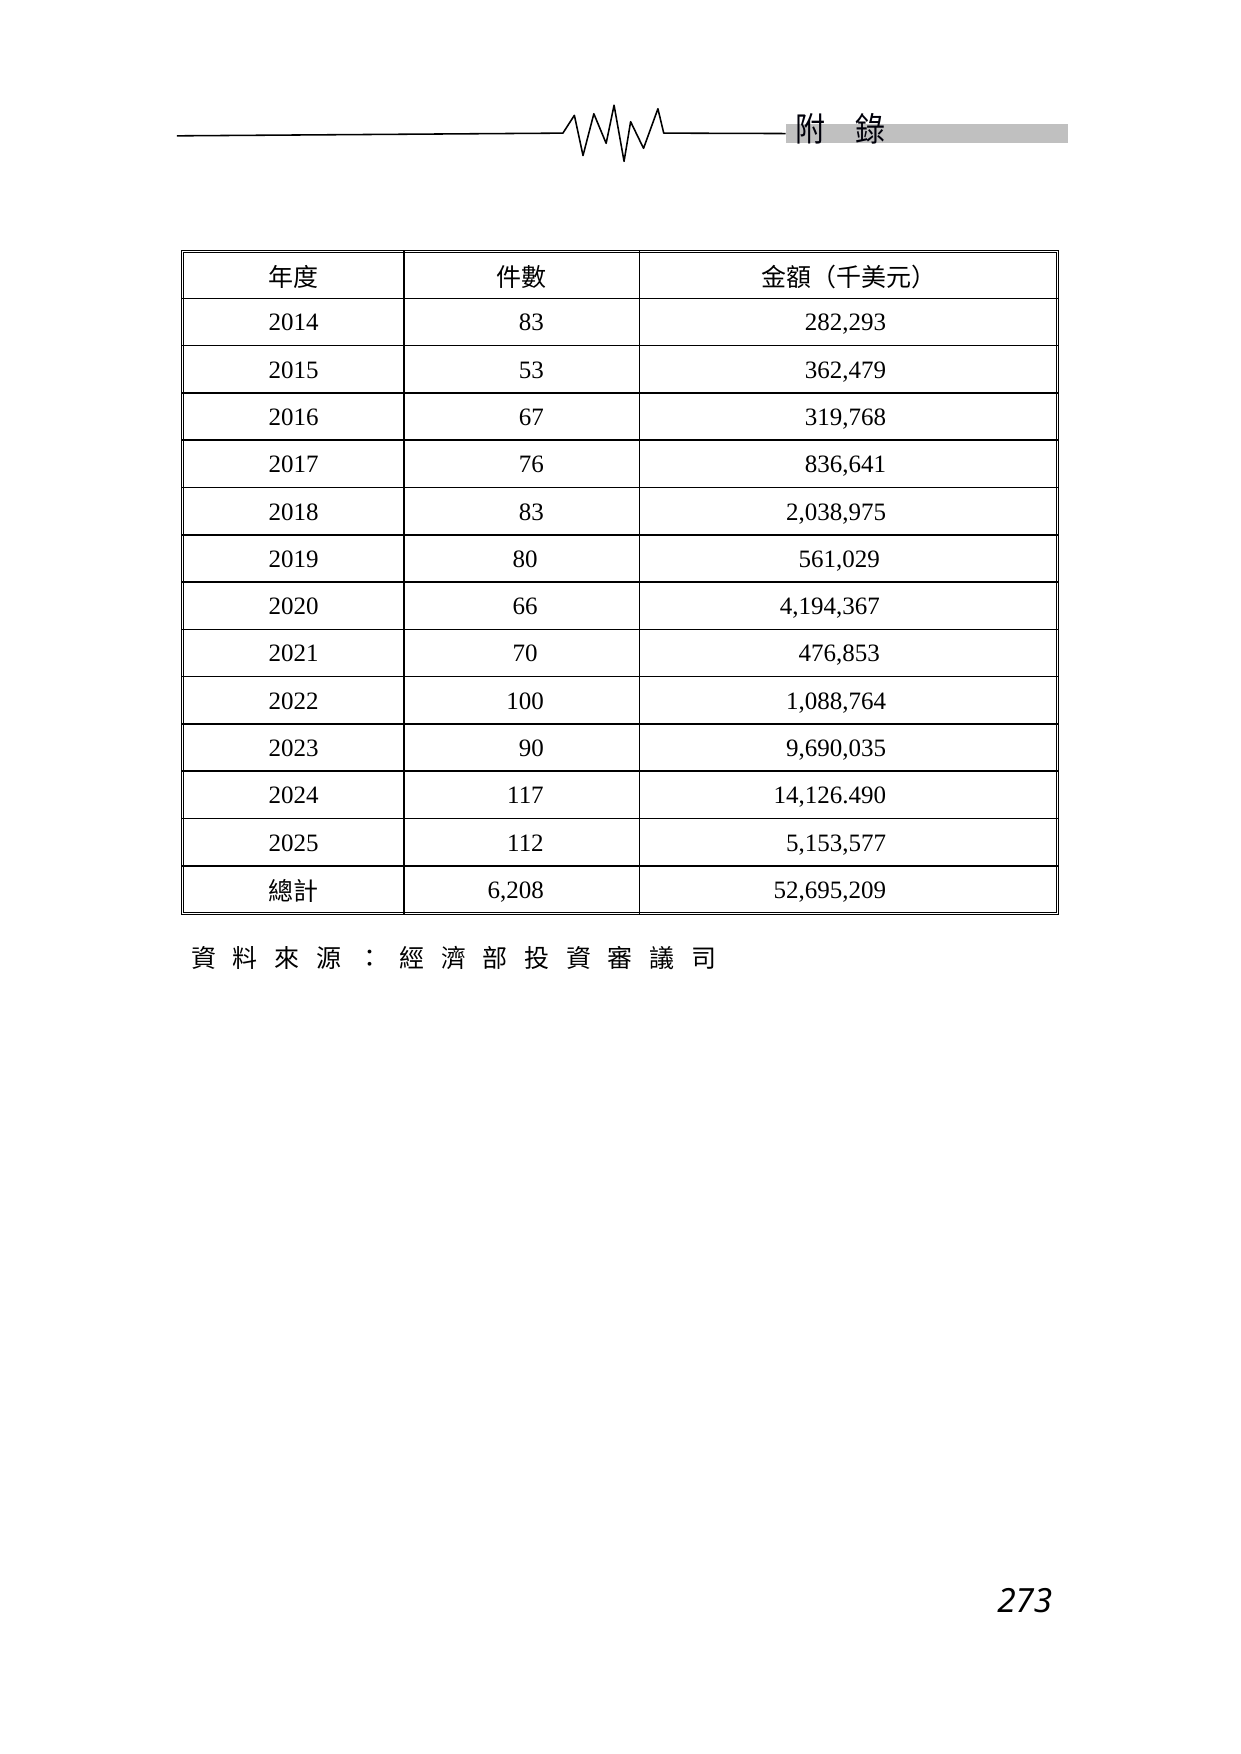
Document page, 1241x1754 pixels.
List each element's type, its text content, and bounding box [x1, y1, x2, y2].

table_cell 2018 [184, 488, 403, 534]
table_cell 總計 [184, 867, 403, 912]
table_cell 83 [405, 488, 639, 534]
table_cell 2014 [184, 299, 403, 345]
table_cell 76 [405, 441, 639, 487]
table_cell 319,768 [640, 394, 1056, 439]
table_cell 83 [405, 299, 639, 345]
table_header 金額（千美元） [640, 253, 1056, 297]
table_cell 80 [405, 536, 639, 581]
table_cell 4,194,367 [640, 583, 1056, 628]
table_cell 53 [405, 346, 639, 392]
table_cell 2021 [184, 630, 403, 676]
table_cell 282,293 [640, 299, 1056, 345]
table_cell 362,479 [640, 346, 1056, 392]
table_cell 476,853 [640, 630, 1056, 676]
table_cell 14,126.490 [640, 772, 1056, 818]
table_cell 52,695,209 [640, 867, 1056, 912]
table_header 件數 [405, 253, 639, 297]
table_header 年度 [184, 253, 403, 297]
table_cell 100 [405, 677, 639, 723]
table_cell 90 [405, 725, 639, 770]
table_cell 2022 [184, 677, 403, 723]
table_cell 5,153,577 [640, 819, 1056, 865]
table_cell 112 [405, 819, 639, 865]
table_cell 9,690,035 [640, 725, 1056, 770]
table_cell 561,029 [640, 536, 1056, 581]
table_cell 2016 [184, 394, 403, 439]
table_cell 2017 [184, 441, 403, 487]
table_cell 2,038,975 [640, 488, 1056, 534]
table_cell 2023 [184, 725, 403, 770]
table_cell 117 [405, 772, 639, 818]
table_cell 2024 [184, 772, 403, 818]
table_cell 2015 [184, 346, 403, 392]
table_cell 836,641 [640, 441, 1056, 487]
table_cell 1,088,764 [640, 677, 1056, 723]
table_cell 2020 [184, 583, 403, 628]
table_cell 2019 [184, 536, 403, 581]
text 資料來源：經濟部投資審議司 [183, 915, 1058, 978]
table_cell 70 [405, 630, 639, 676]
table_cell 67 [405, 394, 639, 439]
table_cell 6,208 [405, 867, 639, 912]
table_cell 66 [405, 583, 639, 628]
table_cell 2025 [184, 819, 403, 865]
